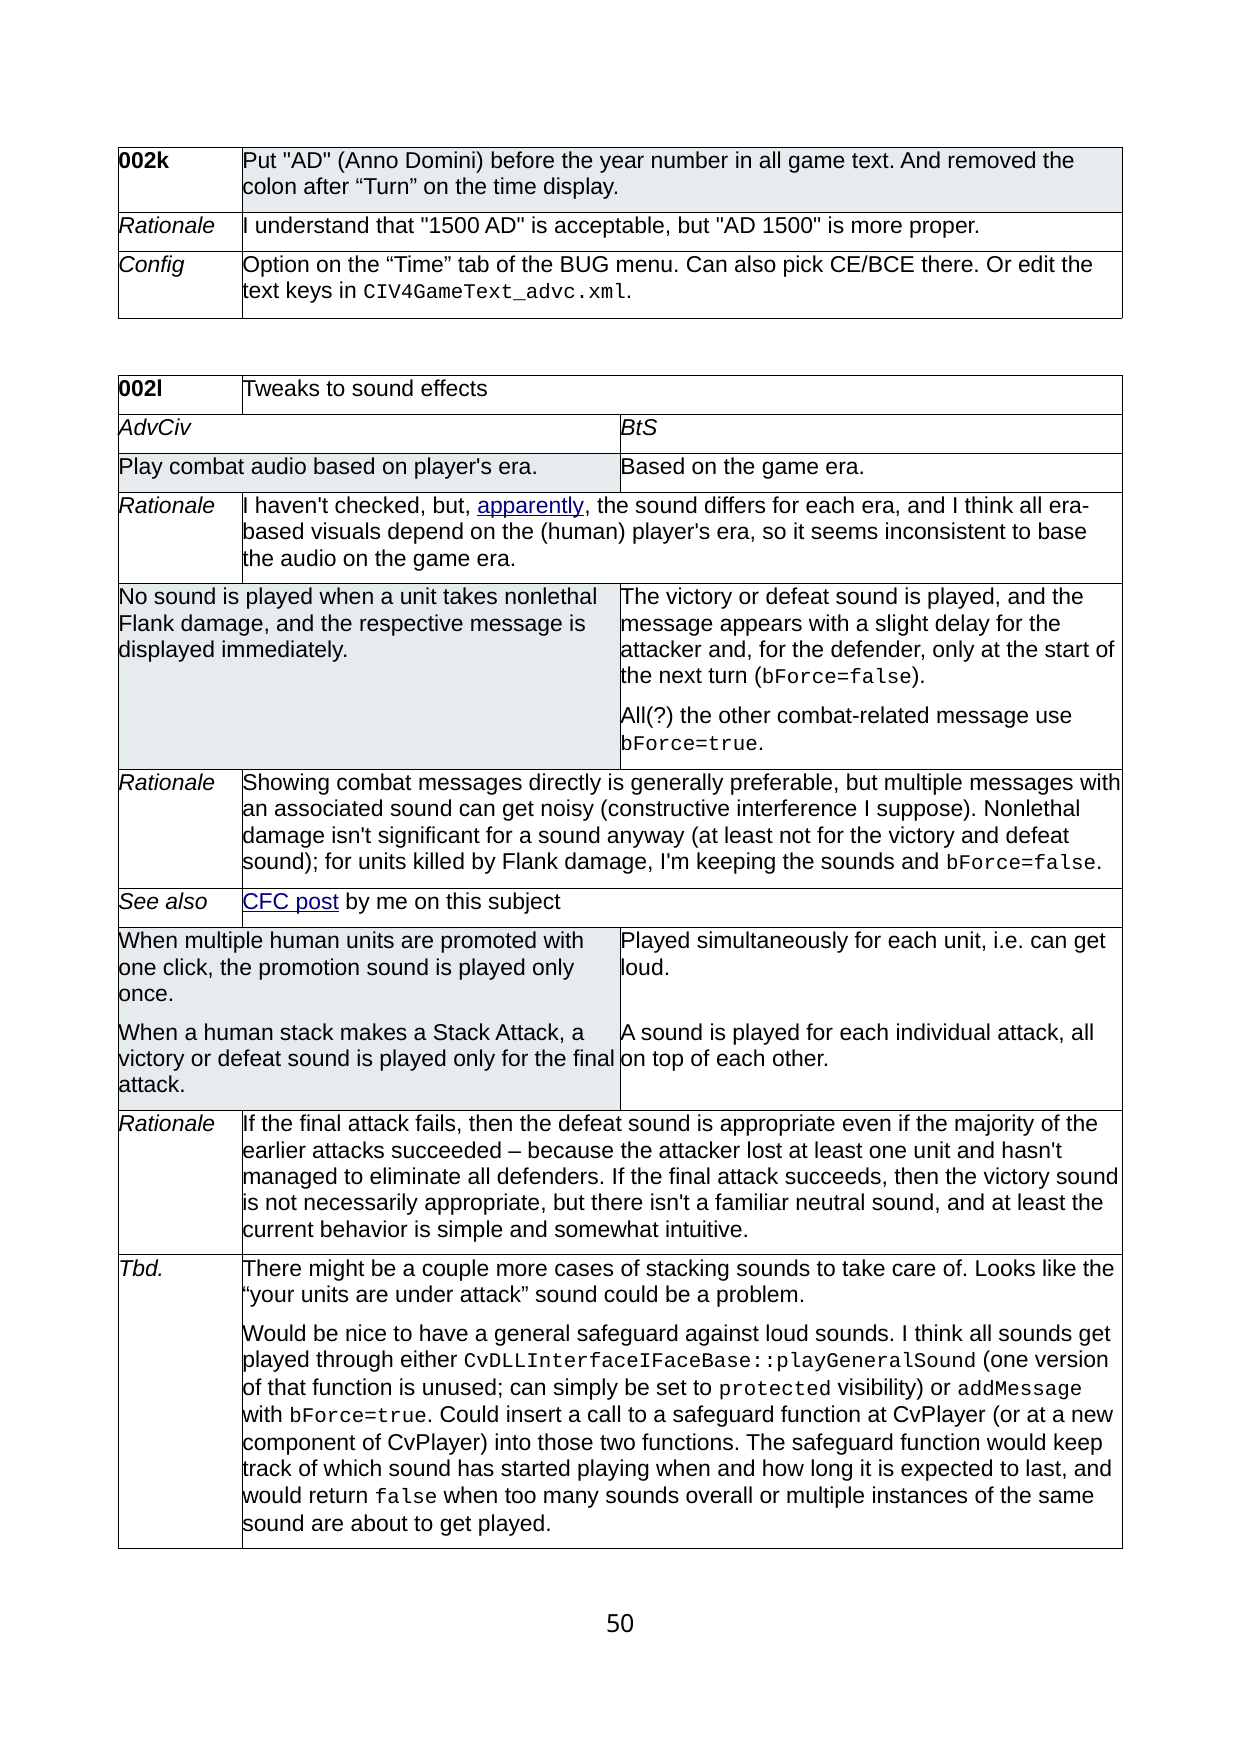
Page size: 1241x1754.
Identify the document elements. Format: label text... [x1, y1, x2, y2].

table_cell Config [119, 252, 242, 317]
table_cell The victory or defeat sound is played, and the message appears with a slight delay for the attacker and, for the defender, only at the start of the next turn (bForce=false). All(?) the other combat-related message use bForce=true. [621, 584, 1122, 769]
table_cell Rationale [119, 493, 242, 583]
table_cell Based on the game era. [621, 454, 1122, 492]
table_cell Play combat audio based on player's era. [119, 454, 620, 492]
table_cell No sound is played when a unit takes nonlethal Flank damage, and the respective message is displayed immediately. [119, 584, 620, 769]
table_cell AdvCiv [119, 415, 620, 453]
table_header 002k [119, 148, 242, 212]
table_header Put "AD" (Anno Domini) before the year number in all game text. And removed the colon after “Turn” on the time display. [243, 148, 1122, 212]
table_header 002l [119, 376, 242, 414]
table_cell Played simultaneously for each unit, i.e. can get loud. A sound is played for each individual attack, all on top of each other. [621, 928, 1122, 1110]
table_cell Showing combat messages directly is generally preferable, but multiple messages with an associated sound can get noisy (constructive interference I suppose). Nonlethal damage isn't significant for a sound anyway (at least not for the victory and defeat sound); for units killed by Flank damage, I'm keeping the sounds and bForce=false. [243, 770, 1122, 888]
table_cell When multiple human units are promoted with one click, the promotion sound is played only once. When a human stack makes a Stack Attack, a victory or defeat sound is played only for the final attack. [119, 928, 620, 1110]
table_cell I haven't checked, but, apparently, the sound differs for each era, and I think all era-based visuals depend on the (human) player's era, so it seems inconsistent to base the audio on the game era. [243, 493, 1122, 583]
table_header Tweaks to sound effects [243, 376, 1122, 414]
table_cell Tbd. [119, 1255, 242, 1548]
table_cell BtS [621, 415, 1122, 453]
table_cell Option on the “Time” tab of the BUG menu. Can also pick CE/BCE there. Or edit the text keys in CIV4GameText_advc.xml. [243, 252, 1122, 317]
table_cell Rationale [119, 770, 242, 888]
table_cell See also [119, 889, 242, 927]
table_cell If the final attack fails, then the defeat sound is appropriate even if the majority of the earlier attacks succeeded – because the attacker lost at least one unit and hasn't managed to eliminate all defenders. If the final attack succeeds, then the victory sound is not necessarily appropriate, but there isn't a familiar neutral sound, and at least the current behavior is simple and somewhat intuitive. [243, 1111, 1122, 1254]
table_cell I understand that "1500 AD" is acceptable, but "AD 1500" is more proper. [243, 213, 1122, 251]
table_cell Rationale [119, 1111, 242, 1254]
table_cell There might be a couple more cases of stacking sounds to take care of. Looks like the “your units are under attack” sound could be a problem. Would be nice to have a general safeguard against loud sounds. I think all sounds get played through either CvDLLInterfaceIFaceBase::playGeneralSound (one version of that function is unused; can simply be set to protected visibility) or addMessage with bForce=true. Could insert a call to a safeguard function at CvPlayer (or at a new component of CvPlayer) into those two functions. The safeguard function would keep track of which sound has started playing when and how long it is expected to last, and would return false when too many sounds overall or multiple instances of the same sound are about to get played. [243, 1255, 1122, 1548]
table_cell Rationale [119, 213, 242, 251]
table_cell CFC post by me on this subject [243, 889, 1122, 927]
